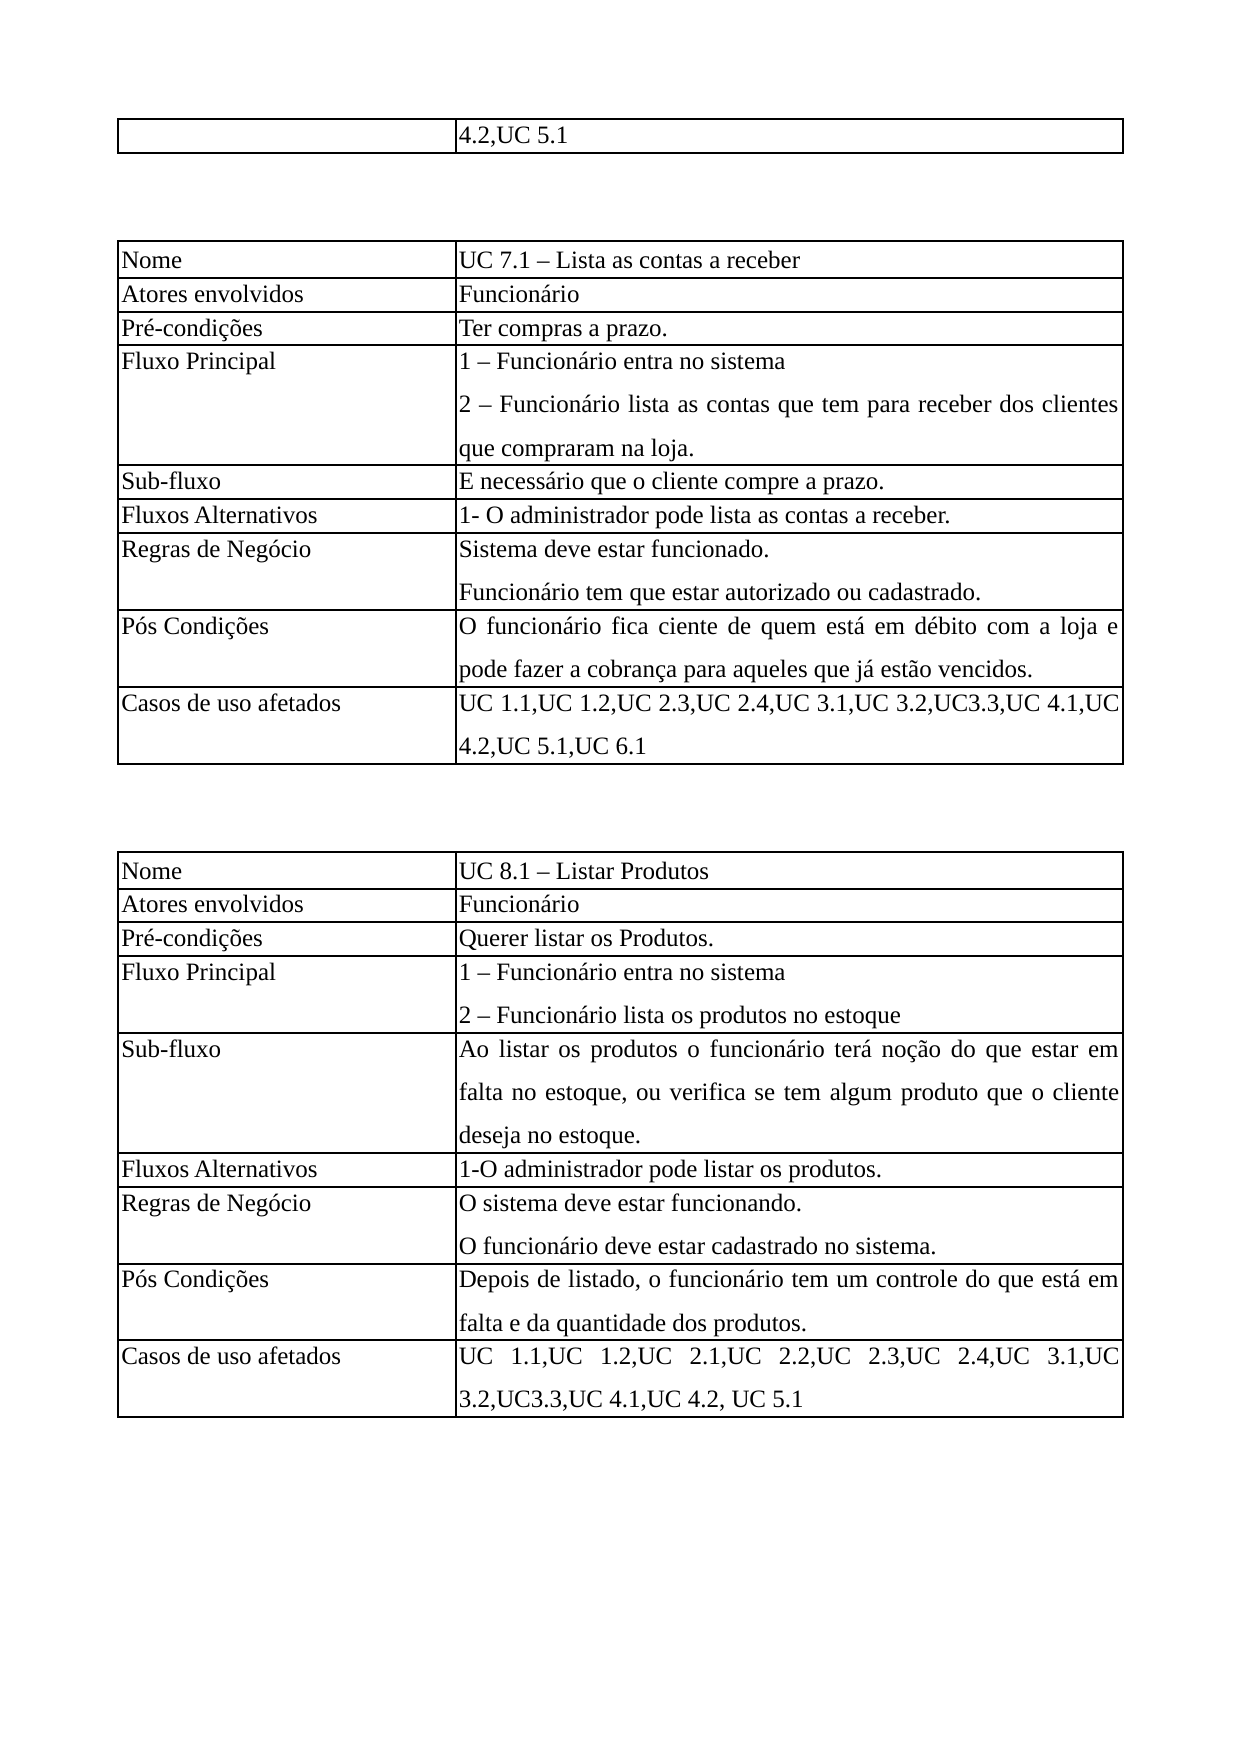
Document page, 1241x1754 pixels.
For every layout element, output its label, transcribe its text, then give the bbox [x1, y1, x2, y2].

table_header Nome [119, 853, 455, 887]
table_cell Fluxo Principal [119, 957, 455, 1032]
table_cell 1-O administrador pode listar os produtos. [457, 1154, 1122, 1186]
table_cell Depois de listado, o funcionário tem um controle do que está em falta e da quantidade dos produtos. [457, 1265, 1122, 1339]
table_cell Ter compras a prazo. [457, 313, 1122, 344]
table_cell E necessário que o cliente compre a prazo. [457, 466, 1122, 498]
table_cell Fluxo Principal [119, 346, 455, 464]
table_cell 1 – Funcionário entra no sistema 2 – Funcionário lista os produtos no estoque [457, 957, 1122, 1032]
table_cell Pós Condições [119, 1265, 455, 1339]
table_cell O sistema deve estar funcionando. O funcionário deve estar cadastrado no sistema. [457, 1188, 1122, 1262]
table_cell Casos de uso afetados [119, 1341, 455, 1416]
table_cell Pré-condições [119, 313, 455, 344]
table_cell Sub-fluxo [119, 1034, 455, 1152]
table_cell Funcionário [457, 279, 1122, 311]
table_header UC 7.1 – Lista as contas a receber [457, 242, 1122, 277]
table_cell Atores envolvidos [119, 279, 455, 311]
table_cell Fluxos Alternativos [119, 1154, 455, 1186]
table_cell Atores envolvidos [119, 890, 455, 921]
table_cell UC 1.1,UC 1.2,UC 2.3,UC 2.4,UC 3.1,UC 3.2,UC3.3,UC 4.1,UC 4.2,UC 5.1,UC 6.1 [457, 688, 1122, 762]
table_cell Regras de Negócio [119, 534, 455, 609]
table_cell Querer listar os Produtos. [457, 923, 1122, 955]
table_cell Sistema deve estar funcionado. Funcionário tem que estar autorizado ou cadastrado. [457, 534, 1122, 609]
table_cell O funcionário fica ciente de quem está em débito com a loja e pode fazer a cobrança para aqueles que já estão vencidos. [457, 611, 1122, 686]
table_cell 1- O administrador pode lista as contas a receber. [457, 500, 1122, 532]
table_cell Casos de uso afetados [119, 688, 455, 762]
table_cell Pós Condições [119, 611, 455, 686]
table_header Nome [119, 242, 455, 277]
table_cell Pré-condições [119, 923, 455, 955]
table_cell Ao listar os produtos o funcionário terá noção do que estar em falta no estoque, ou verifica se tem algum produto que o cliente deseja no estoque. [457, 1034, 1122, 1152]
table_cell Regras de Negócio [119, 1188, 455, 1262]
table_header UC 8.1 – Listar Produtos [457, 853, 1122, 887]
table_cell UC 1.1,UC 1.2,UC 2.1,UC 2.2,UC 2.3,UC 2.4,UC 3.1,UC 3.2,UC3.3,UC 4.1,UC 4.2, UC 5.1 [457, 1341, 1122, 1416]
table_cell 1 – Funcionário entra no sistema 2 – Funcionário lista as contas que tem para receber dos clientes que compraram na loja. [457, 346, 1122, 464]
table_cell [119, 120, 455, 152]
table_cell Funcionário [457, 890, 1122, 921]
table_cell Sub-fluxo [119, 466, 455, 498]
table_cell 4.2,UC 5.1 [457, 120, 1122, 152]
table_cell Fluxos Alternativos [119, 500, 455, 532]
